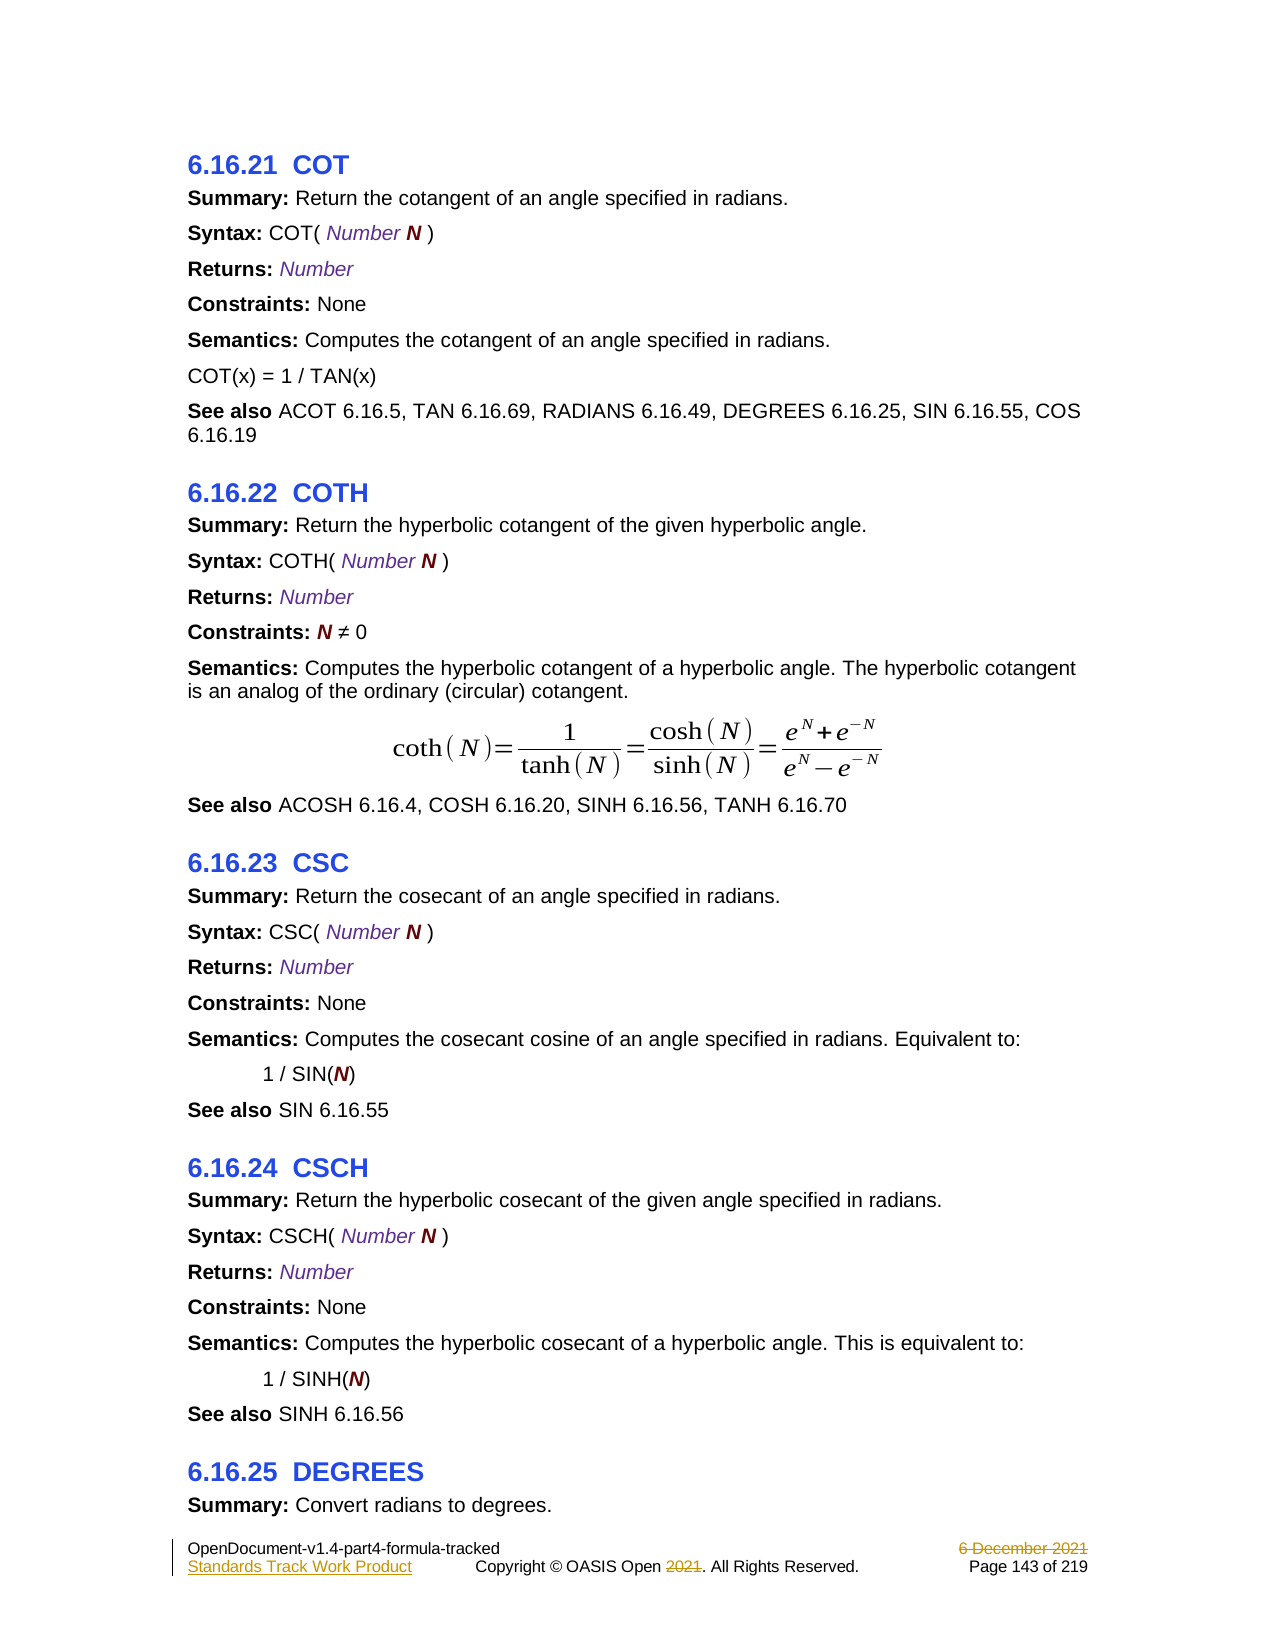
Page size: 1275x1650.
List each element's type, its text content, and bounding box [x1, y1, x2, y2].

text Syntax: COTH( Number N ) [187, 549, 1088, 573]
subtitle CSC [187, 848, 1088, 878]
text 1 / SINH(N) [187, 1367, 1088, 1391]
subtitle DEGREES [187, 1457, 1088, 1487]
text Semantics: Computes the cosecant cosine of an angle specified in radians. Equivalent to: [187, 1027, 1088, 1051]
text Syntax: CSCH( Number N ) [187, 1224, 1088, 1248]
subtitle COTH [187, 478, 1088, 508]
text Summary: Return the hyperbolic cotangent of the given hyperbolic angle. [187, 514, 1088, 537]
text Constraints: None [187, 293, 1088, 316]
text See also SINH 6.16.56 [187, 1403, 1088, 1426]
text Returns: Number [187, 956, 1088, 979]
text See also ACOSH 6.16.4, COSH 6.16.20, SINH 6.16.56, TANH 6.16.70 [187, 794, 1088, 817]
text Returns: Number [187, 257, 1088, 281]
text COT(x) = 1 / TAN(x) [187, 364, 1088, 388]
text Returns: Number [187, 1260, 1088, 1284]
text Returns: Number [187, 585, 1088, 609]
text Syntax: COT( Number N ) [187, 222, 1088, 245]
subtitle COT [187, 150, 1088, 180]
text Summary: Convert radians to degrees. [187, 1493, 1088, 1517]
text Syntax: CSC( Number N ) [187, 920, 1088, 944]
text Semantics: Computes the hyperbolic cotangent of a hyperbolic angle. The hyperbolic cotangent is an analog of the ordinary (circular) cotangent. [187, 656, 1088, 703]
text Constraints: N ≠ 0 [187, 621, 1088, 644]
text Constraints: None [187, 991, 1088, 1015]
text See also ACOT 6.16.5, TAN 6.16.69, RADIANS 6.16.49, DEGREES 6.16.25, SIN 6.16.55, COS 6.16.19 [187, 400, 1088, 447]
subtitle CSCH [187, 1153, 1088, 1183]
text Summary: Return the hyperbolic cosecant of the given angle specified in radians. [187, 1189, 1088, 1212]
text Summary: Return the cosecant of an angle specified in radians. [187, 884, 1088, 908]
text Semantics: Computes the hyperbolic cosecant of a hyperbolic angle. This is equivalent to: [187, 1331, 1088, 1355]
text 1 / SIN(N) [187, 1063, 1088, 1086]
text Constraints: None [187, 1296, 1088, 1319]
text See also SIN 6.16.55 [187, 1098, 1088, 1122]
text Semantics: Computes the cotangent of an angle specified in radians. [187, 328, 1088, 352]
text Summary: Return the cotangent of an angle specified in radians. [187, 186, 1088, 209]
